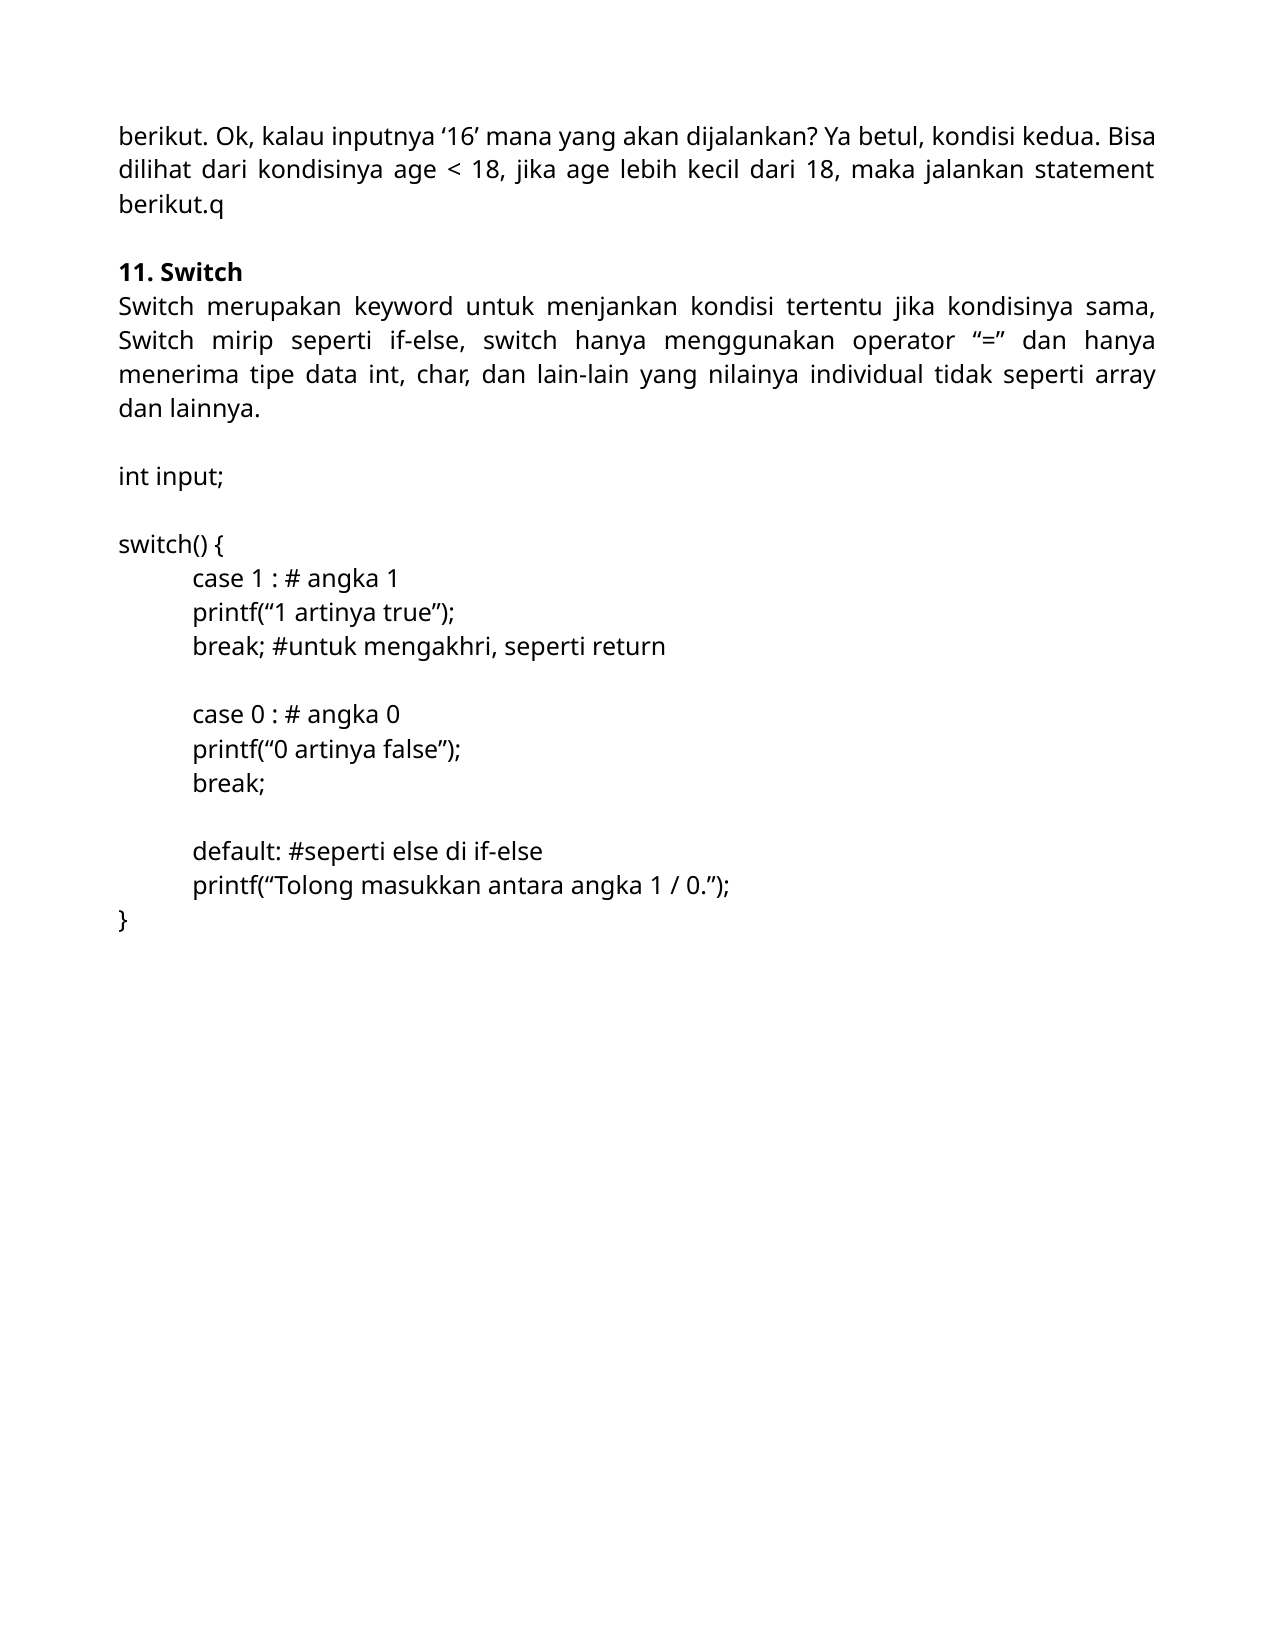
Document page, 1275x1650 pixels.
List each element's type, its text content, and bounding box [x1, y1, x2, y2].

text berikut. Ok, kalau inputnya ‘16’ mana yang akan dijalankan? Ya betul, kondisi kedua. Bisa dilihat dari kondisinya age < 18, jika age lebih kecil dari 18, maka jalankan statement berikut.q [118, 118, 1157, 220]
text printf(“0 artinya false”); [118, 731, 1157, 765]
text case 0 : # angka 0 [118, 697, 1157, 731]
text printf(“1 artinya true”); [118, 595, 1157, 629]
text Switch merupakan keyword untuk menjankan kondisi tertentu jika kondisinya sama, Switch mirip seperti if-else, switch hanya menggunakan operator “=” dan hanya menerima tipe data int, char, dan lain-lain yang nilainya individual tidak seperti array dan lainnya. [118, 288, 1157, 425]
text 11. Switch [118, 254, 1157, 288]
text default: #seperti else di if-else [118, 833, 1157, 867]
text printf(“Tolong masukkan antara angka 1 / 0.”); [118, 867, 1157, 902]
text case 1 : # angka 1 [118, 561, 1157, 595]
text } [118, 902, 1157, 936]
text switch() { [118, 527, 1157, 561]
text int input; [118, 459, 1157, 493]
text break; #untuk mengakhri, seperti return [118, 629, 1157, 663]
text break; [118, 765, 1157, 799]
